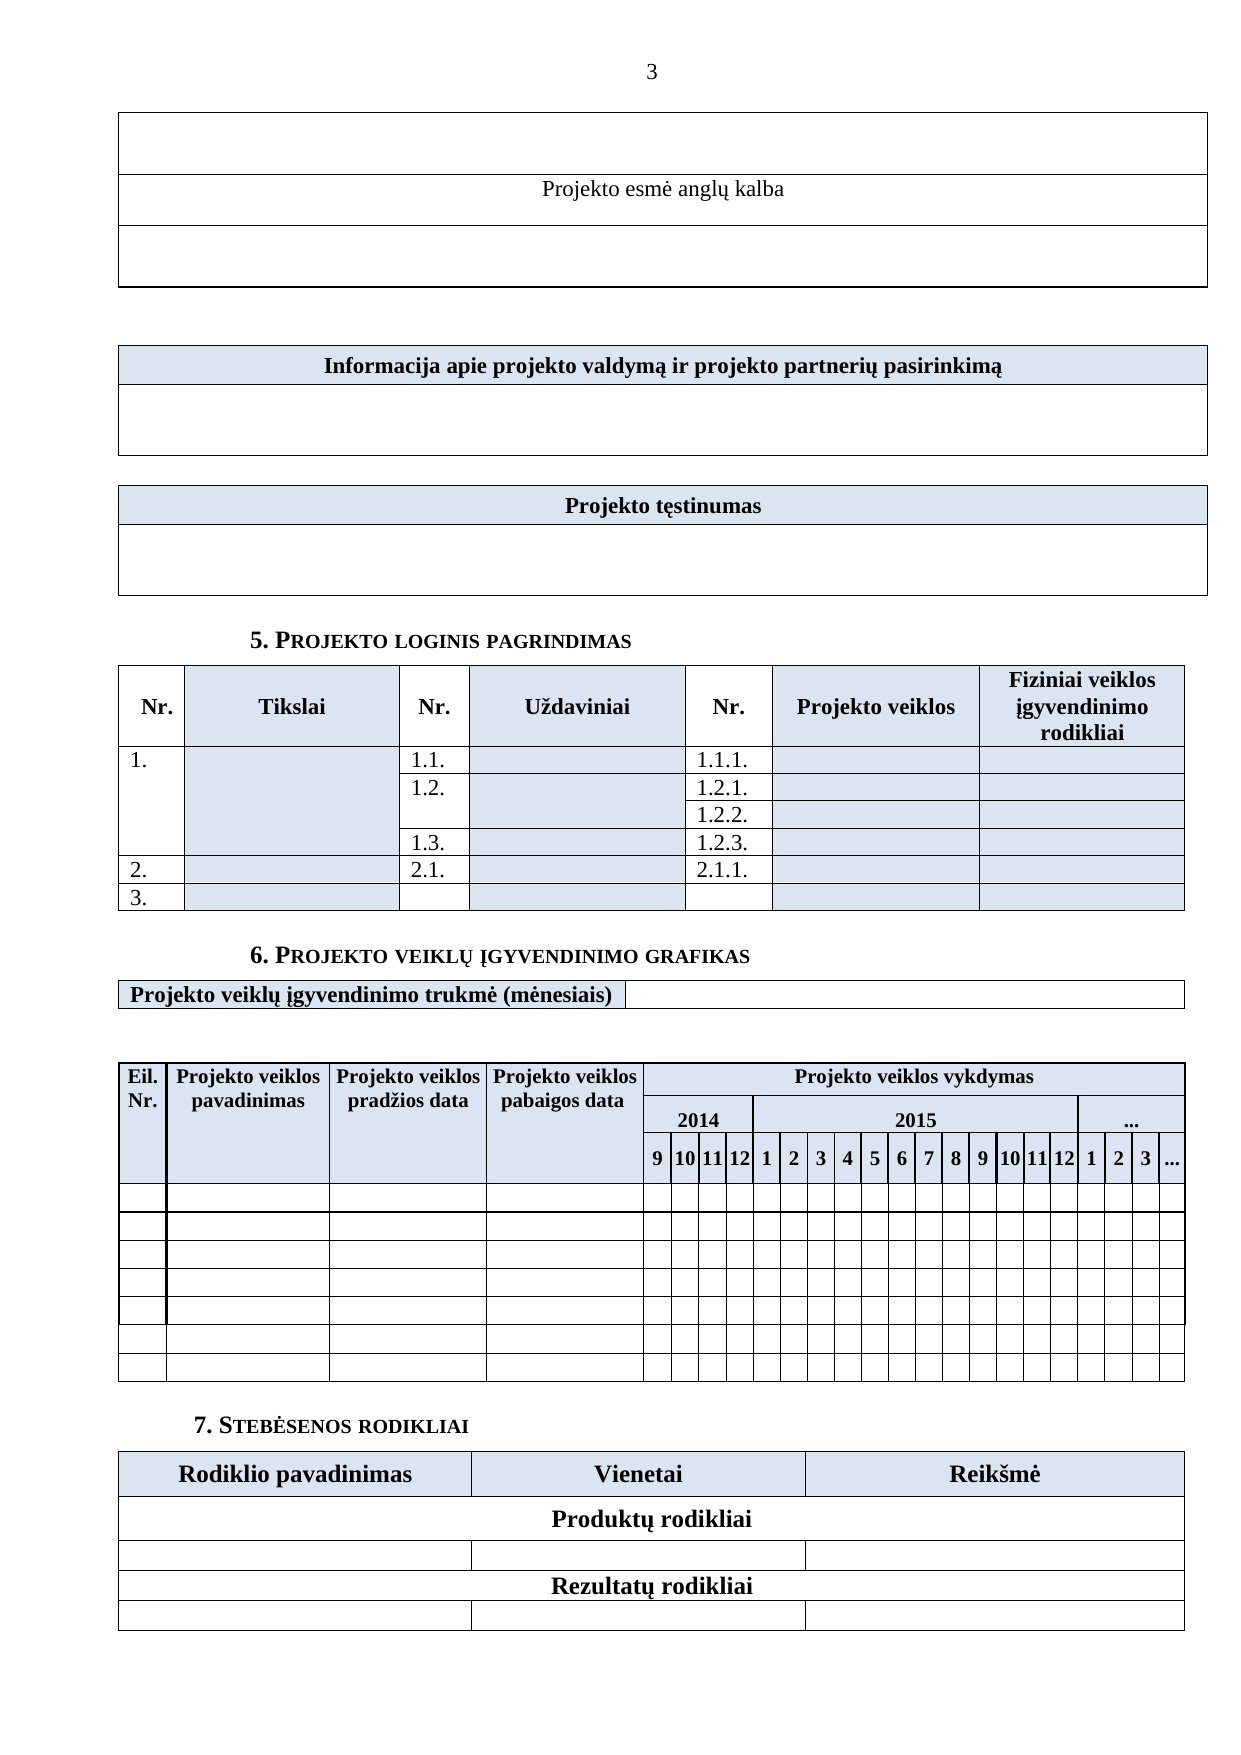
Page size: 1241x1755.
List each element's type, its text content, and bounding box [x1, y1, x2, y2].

table_header Reikšmė [806, 1452, 1184, 1496]
table_cell [1051, 1325, 1077, 1352]
table_cell [754, 1184, 780, 1211]
table_cell [330, 1325, 486, 1352]
table_cell [781, 1241, 807, 1268]
table_cell 1.2.3. [686, 829, 772, 855]
table_cell [487, 1241, 643, 1268]
table_cell 1.2. [400, 774, 469, 828]
table_cell [916, 1325, 942, 1352]
table_cell [781, 1354, 807, 1381]
table_cell [119, 226, 1207, 286]
table_cell [119, 1541, 471, 1570]
text 6. Projekto veiklų įgyvendinimo grafikas [250, 940, 1185, 968]
table_cell [970, 1325, 996, 1352]
table_cell [916, 1241, 942, 1268]
table_cell [119, 1354, 166, 1381]
table_header Eil. Nr. [120, 1064, 165, 1183]
table_header Projekto veiklos [773, 666, 979, 746]
table_cell [970, 1297, 996, 1324]
table_cell [1051, 1269, 1077, 1296]
table_cell [889, 1354, 915, 1381]
table_cell 9 [644, 1133, 670, 1183]
table_cell [997, 1354, 1023, 1381]
table_cell [1051, 1354, 1077, 1381]
table_cell [754, 1354, 780, 1381]
table_cell [835, 1184, 861, 1211]
table_cell [1160, 1297, 1184, 1324]
table_cell [1160, 1325, 1184, 1352]
table_cell [120, 1269, 165, 1296]
table_cell [1024, 1297, 1050, 1324]
table_cell 2 [781, 1133, 807, 1183]
table_cell 7 [916, 1133, 941, 1183]
table_cell [835, 1241, 861, 1268]
table_cell [862, 1213, 888, 1239]
table_cell [943, 1269, 969, 1296]
table_cell [943, 1354, 969, 1381]
table_cell [1024, 1184, 1050, 1211]
table_cell 2.1. [400, 856, 469, 882]
table_cell [862, 1184, 888, 1211]
table_cell [808, 1269, 834, 1296]
table_cell [487, 1213, 643, 1239]
table_cell [1133, 1213, 1159, 1239]
table_cell [808, 1297, 834, 1324]
table_cell 1.1.1. [686, 747, 772, 773]
table_cell [943, 1297, 969, 1324]
table_header Uždaviniai [470, 666, 685, 746]
table_cell [781, 1213, 807, 1239]
table_cell [754, 1297, 780, 1324]
table_cell [1105, 1297, 1132, 1324]
table_cell [400, 884, 469, 910]
table_header Fiziniai veiklos įgyvendinimo rodikliai [980, 666, 1184, 746]
table_cell 9 [970, 1133, 995, 1183]
table_cell [119, 1601, 471, 1629]
table_cell [1051, 1184, 1077, 1211]
table_cell [1105, 1325, 1132, 1352]
table_cell [120, 1184, 165, 1211]
table_cell [980, 747, 1184, 773]
table_cell [754, 1241, 780, 1268]
table_cell [119, 1325, 166, 1352]
table_cell [686, 884, 772, 910]
table_cell [781, 1184, 807, 1211]
table_cell [1078, 1213, 1104, 1239]
table_cell [889, 1297, 915, 1324]
table_cell Produktų rodikliai [119, 1497, 1184, 1540]
table_cell [185, 747, 399, 855]
table_cell ... [1160, 1133, 1184, 1183]
table_cell [120, 1297, 165, 1324]
table_cell 10 [672, 1133, 698, 1183]
table_cell [672, 1297, 698, 1324]
table_cell ... [1079, 1096, 1184, 1132]
table_cell [980, 774, 1184, 800]
table_header Projekto veiklos pavadinimas [168, 1064, 329, 1183]
table_cell [119, 525, 1207, 595]
table_cell 3. [119, 884, 184, 910]
table_cell [644, 1297, 671, 1324]
table_cell [773, 801, 979, 828]
table_cell [862, 1325, 888, 1352]
table_header Projekto veiklos pabaigos data [487, 1064, 643, 1183]
table_cell [980, 801, 1184, 828]
table_cell [943, 1213, 969, 1239]
table_cell [644, 1269, 671, 1296]
table_cell [470, 829, 685, 855]
table_header Nr. [686, 666, 772, 746]
table_cell [699, 1241, 726, 1268]
table_cell [699, 1184, 726, 1211]
table_cell [699, 1354, 726, 1381]
table_cell [699, 1269, 726, 1296]
table_cell [980, 829, 1184, 855]
table_cell [1133, 1354, 1159, 1381]
table_cell [185, 884, 399, 910]
table_header [626, 981, 1184, 1008]
table_cell [862, 1354, 888, 1381]
table_cell 11 [1025, 1133, 1049, 1183]
table_header Vienetai [472, 1452, 805, 1496]
table_cell [808, 1184, 834, 1211]
table_cell 2.1.1. [686, 856, 772, 882]
table_cell [970, 1213, 996, 1239]
table_header Nr. [119, 666, 184, 746]
table_cell [835, 1269, 861, 1296]
table_cell [806, 1601, 1184, 1629]
table_cell [835, 1213, 861, 1239]
table_cell 8 [943, 1133, 968, 1183]
table_cell [727, 1184, 753, 1211]
table_cell [487, 1269, 643, 1296]
table_cell [1133, 1297, 1159, 1324]
table_cell [1105, 1241, 1132, 1268]
table_cell [1078, 1354, 1104, 1381]
table_cell [835, 1325, 861, 1352]
table_cell [1078, 1184, 1104, 1211]
table_cell [168, 1241, 329, 1268]
table_cell [644, 1213, 671, 1239]
table_header Projekto veiklų įgyvendinimo trukmė (mėnesiais) [119, 981, 625, 1008]
table_cell [672, 1184, 698, 1211]
table_cell [1024, 1269, 1050, 1296]
table_cell [330, 1354, 486, 1381]
table_cell [1024, 1325, 1050, 1352]
table_cell [997, 1213, 1023, 1239]
table_cell [970, 1269, 996, 1296]
table_cell [487, 1297, 643, 1324]
table_cell [1024, 1354, 1050, 1381]
table_cell [943, 1184, 969, 1211]
table_cell [808, 1354, 834, 1381]
table_cell [168, 1297, 329, 1324]
table_cell [168, 1269, 329, 1296]
table_cell [997, 1241, 1023, 1268]
table_cell Projekto esmė anglų kalba [119, 175, 1207, 225]
table_cell [672, 1241, 698, 1268]
text 7. Stebėsenos rodikliai [194, 1411, 1185, 1439]
table_cell [781, 1269, 807, 1296]
table_cell [835, 1297, 861, 1324]
table_cell [773, 747, 979, 773]
table_cell [754, 1213, 780, 1239]
table_cell [727, 1241, 753, 1268]
table_cell 2014 [644, 1096, 752, 1132]
table_cell [808, 1241, 834, 1268]
table_header Tikslai [185, 666, 399, 746]
table_cell [1024, 1213, 1050, 1239]
table_cell 1.2.1. [686, 774, 772, 800]
table_cell [773, 829, 979, 855]
table_cell [997, 1184, 1023, 1211]
table_cell 6 [889, 1133, 914, 1183]
table_cell [916, 1269, 942, 1296]
table_cell 1.2.2. [686, 801, 772, 828]
table_cell [862, 1297, 888, 1324]
table_cell 2 [1106, 1133, 1131, 1183]
table_cell [1105, 1213, 1132, 1239]
table_cell 1.3. [400, 829, 469, 855]
table_cell Rezultatų rodikliai [119, 1571, 1184, 1600]
table_cell [889, 1241, 915, 1268]
table_header Projekto veiklos vykdymas [644, 1064, 1184, 1095]
table_cell [773, 774, 979, 800]
table_cell [168, 1184, 329, 1211]
table_cell 1. [119, 747, 184, 855]
table_cell 2015 [754, 1096, 1077, 1132]
table_cell [1105, 1184, 1132, 1211]
table_cell [167, 1325, 329, 1352]
table_cell [1160, 1184, 1184, 1211]
table_cell [487, 1325, 643, 1352]
table_cell [889, 1269, 915, 1296]
table_cell [330, 1269, 486, 1296]
table_cell [185, 856, 399, 882]
table_cell 1 [754, 1133, 779, 1183]
table_cell [970, 1354, 996, 1381]
table_cell [472, 1601, 805, 1629]
table_cell [727, 1269, 753, 1296]
table_cell [916, 1213, 942, 1239]
table_cell [699, 1213, 726, 1239]
table_cell [970, 1241, 996, 1268]
table_cell [1105, 1269, 1132, 1296]
table_cell [1051, 1241, 1077, 1268]
table_header Projekto tęstinumas [119, 486, 1207, 524]
table_cell 1 [1079, 1133, 1104, 1183]
table_cell [808, 1213, 834, 1239]
table_cell [889, 1213, 915, 1239]
table_cell [1078, 1297, 1104, 1324]
table_cell [781, 1325, 807, 1352]
table_cell [699, 1325, 726, 1352]
table_cell 3 [808, 1133, 834, 1183]
table_cell [1133, 1269, 1159, 1296]
table_cell [997, 1297, 1023, 1324]
table_cell 11 [700, 1133, 725, 1183]
table_cell 2. [119, 856, 184, 882]
table_cell [644, 1241, 671, 1268]
table_cell [1160, 1213, 1184, 1239]
table_cell [1078, 1241, 1104, 1268]
table_cell [168, 1213, 329, 1239]
table_cell [943, 1241, 969, 1268]
table_cell [644, 1325, 671, 1352]
table_cell [330, 1241, 486, 1268]
table_cell [916, 1184, 942, 1211]
table_cell [754, 1269, 780, 1296]
table_cell [1078, 1325, 1104, 1352]
table_cell [119, 385, 1207, 455]
table_cell [672, 1213, 698, 1239]
table_cell [997, 1269, 1023, 1296]
table_cell [120, 1213, 165, 1239]
table_cell 12 [1051, 1133, 1077, 1183]
table_cell [470, 884, 685, 910]
table_cell [781, 1297, 807, 1324]
table_cell [672, 1325, 698, 1352]
table_cell 4 [835, 1133, 860, 1183]
table_cell [980, 856, 1184, 882]
table_cell [980, 884, 1184, 910]
table_cell [862, 1241, 888, 1268]
table_cell [672, 1269, 698, 1296]
table_cell [470, 747, 685, 773]
table_cell [727, 1213, 753, 1239]
table_cell [727, 1325, 753, 1352]
table_cell [330, 1213, 486, 1239]
table_cell [1133, 1184, 1159, 1211]
table_cell [1078, 1269, 1104, 1296]
table_cell [943, 1325, 969, 1352]
table_header Nr. [400, 666, 469, 746]
table_cell [773, 856, 979, 882]
table_cell [699, 1297, 726, 1324]
table_cell [470, 856, 685, 882]
table_cell [1051, 1297, 1077, 1324]
table_cell 1.1. [400, 747, 469, 773]
table_cell [1160, 1241, 1184, 1268]
table_cell 10 [998, 1133, 1023, 1183]
table_cell [835, 1354, 861, 1381]
table_cell [889, 1325, 915, 1352]
table_cell [330, 1184, 486, 1211]
table_cell [672, 1354, 698, 1381]
table_cell [806, 1541, 1184, 1570]
table_cell [644, 1184, 671, 1211]
table_cell [1051, 1213, 1077, 1239]
table_cell [727, 1297, 753, 1324]
table_cell [1160, 1269, 1184, 1296]
table_cell [754, 1325, 780, 1352]
table_cell [472, 1541, 805, 1570]
table_cell [644, 1354, 671, 1381]
table_header Rodiklio pavadinimas [119, 1452, 471, 1496]
table_cell [470, 774, 685, 828]
table_cell [916, 1297, 942, 1324]
table_cell [997, 1325, 1023, 1352]
table_cell [1133, 1325, 1159, 1352]
table_cell [120, 1241, 165, 1268]
table_cell [862, 1269, 888, 1296]
table_cell [1133, 1241, 1159, 1268]
table_cell [970, 1184, 996, 1211]
text 5. Projekto loginis pagrindimas [250, 625, 1185, 653]
table_cell [916, 1354, 942, 1381]
table_cell [773, 884, 979, 910]
table_cell [889, 1184, 915, 1211]
table_cell 5 [862, 1133, 887, 1183]
table_cell [808, 1325, 834, 1352]
table_cell [1024, 1241, 1050, 1268]
table_cell [487, 1184, 643, 1211]
table_cell [1105, 1354, 1132, 1381]
table_cell [330, 1297, 486, 1324]
table_header Informacija apie projekto valdymą ir projekto partnerių pasirinkimą [119, 346, 1207, 384]
table_cell 3 [1133, 1133, 1158, 1183]
table_cell [1160, 1354, 1184, 1381]
table_header Projekto veiklos pradžios data [330, 1064, 486, 1183]
table_cell [167, 1354, 329, 1381]
table_cell [727, 1354, 753, 1381]
table_cell 12 [727, 1133, 752, 1183]
table_cell [487, 1354, 643, 1381]
table_cell [119, 113, 1207, 174]
